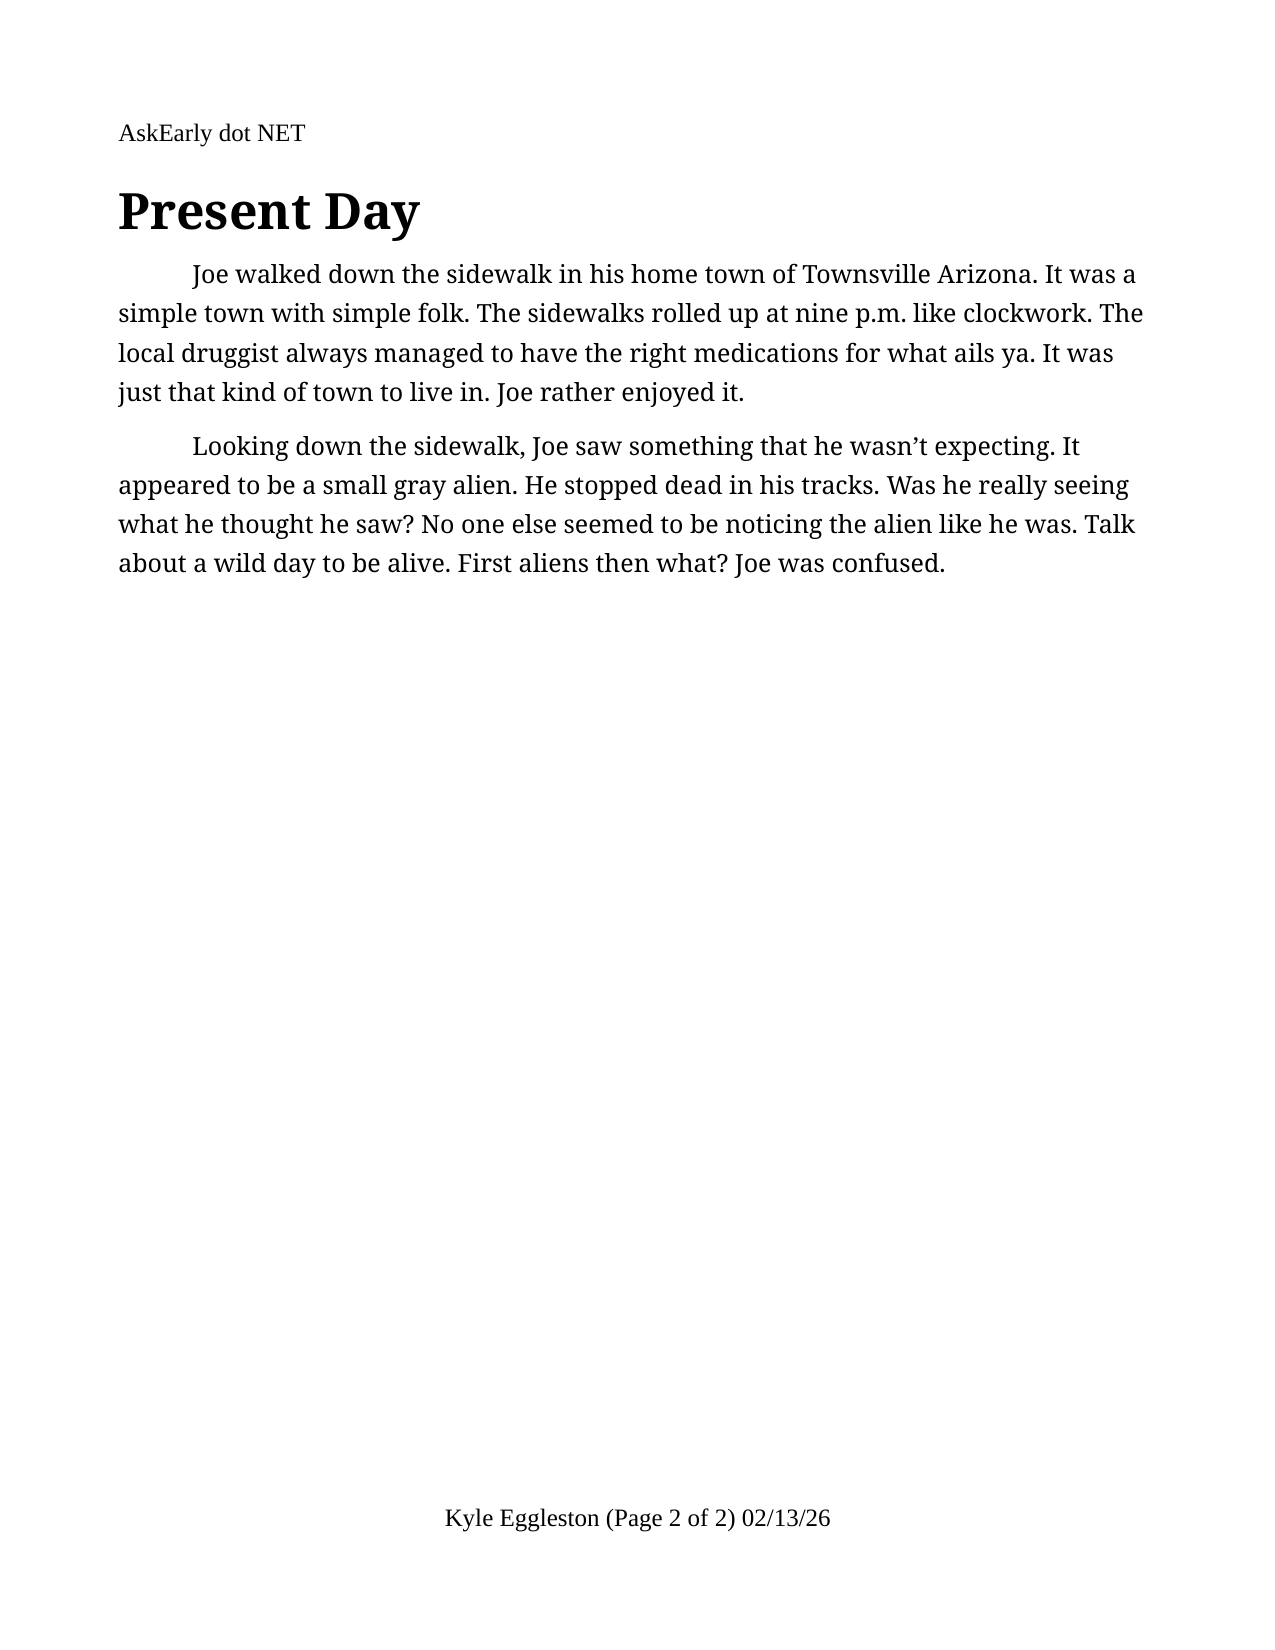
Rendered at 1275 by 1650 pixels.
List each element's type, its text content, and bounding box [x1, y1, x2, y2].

subtitle Present Day [118, 176, 1157, 244]
text Looking down the sidewalk, Joe saw something that he wasn’t expecting. It appeared to be a small gray alien. He stopped dead in his tracks. Was he really seeing what he thought he saw? No one else seemed to be noticing the alien like he was. Talk about a wild day to be alive. First aliens then what? Joe was confused. [118, 428, 1157, 580]
text Joe walked down the sidewalk in his home town of Townsville Arizona. It was a simple town with simple folk. The sidewalks rolled up at nine p.m. like clockwork. The local druggist always managed to have the right medications for what ails ya. It was just that kind of town to live in. Joe rather enjoyed it. [118, 257, 1157, 408]
